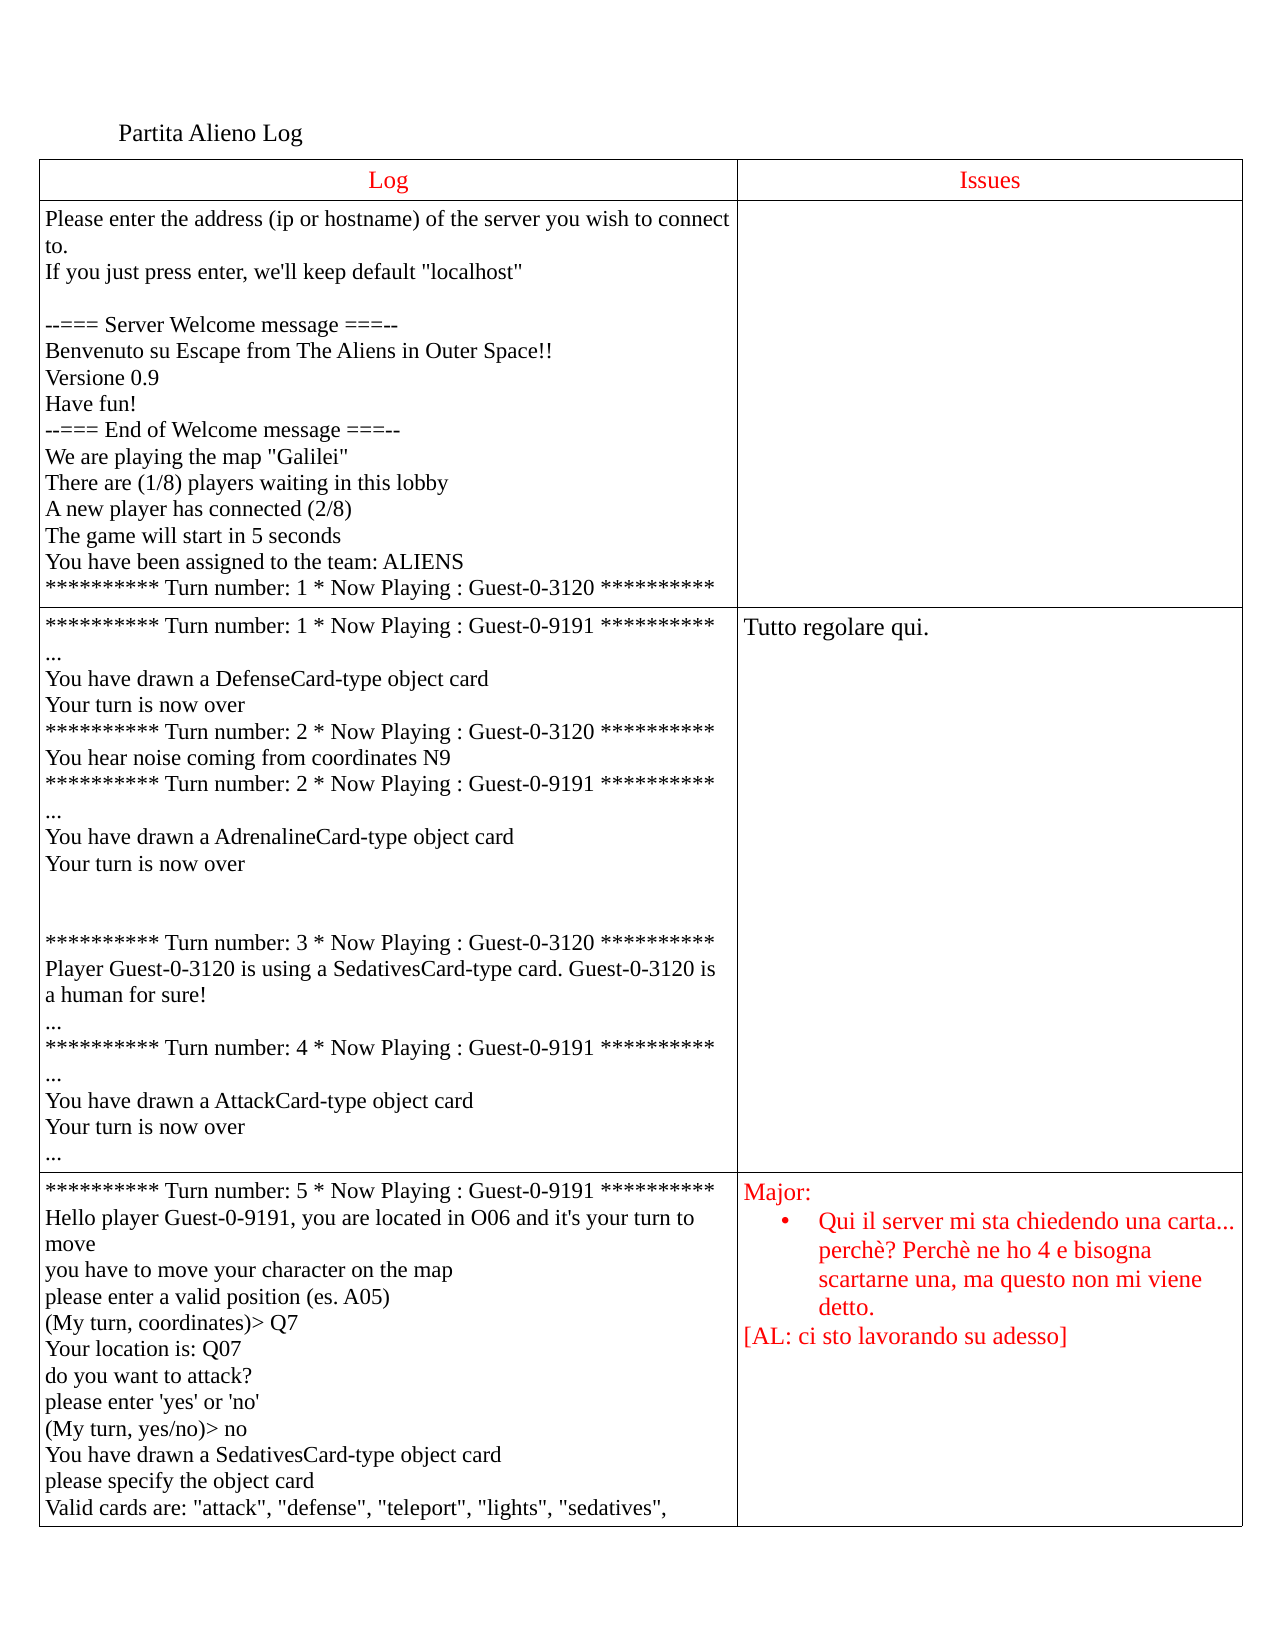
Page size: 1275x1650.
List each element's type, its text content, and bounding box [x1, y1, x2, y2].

text Partita Alieno Log [118, 118, 1157, 147]
table_cell Major: Qui il server mi sta chiedendo una carta... perchè? Perchè ne ho 4 e bisogna scartarne una, ma questo non mi viene detto. [AL: ci sto lavorando su adesso] [738, 1173, 1242, 1526]
table_cell Please enter the address (ip or hostname) of the server you wish to connect to. If you just press enter, we'll keep default "localhost" --=== Server Welcome message ===-- Benvenuto su Escape from The Aliens in Outer Space!! Versione 0.9 Have fun! --=== End of Welcome message ===-- We are playing the map "Galilei" There are (1/8) players waiting in this lobby A new player has connected (2/8) The game will start in 5 seconds You have been assigned to the team: ALIENS ********** Turn number: 1 * Now Playing : Guest-0-3120 ********** [40, 201, 737, 607]
table_cell ********** Turn number: 5 * Now Playing : Guest-0-9191 ********** Hello player Guest-0-9191, you are located in O06 and it's your turn to move you have to move your character on the map please enter a valid position (es. A05) (My turn, coordinates)> Q7 Your location is: Q07 do you want to attack? please enter 'yes' or 'no' (My turn, yes/no)> no You have drawn a SedativesCard-type object card please specify the object card Valid cards are: "attack", "defense", "teleport", "lights", "sedatives", [40, 1173, 737, 1526]
table_cell Tutto regolare qui. [738, 608, 1242, 1172]
table_header Log [40, 160, 737, 200]
table_cell [738, 201, 1242, 607]
table_cell ********** Turn number: 1 * Now Playing : Guest-0-9191 ********** ... You have drawn a DefenseCard-type object card Your turn is now over ********** Turn number: 2 * Now Playing : Guest-0-3120 ********** You hear noise coming from coordinates N9 ********** Turn number: 2 * Now Playing : Guest-0-9191 ********** ... You have drawn a AdrenalineCard-type object card Your turn is now over ********** Turn number: 3 * Now Playing : Guest-0-3120 ********** Player Guest-0-3120 is using a SedativesCard-type card. Guest-0-3120 is a human for sure! ... ********** Turn number: 4 * Now Playing : Guest-0-9191 ********** ... You have drawn a AttackCard-type object card Your turn is now over ... [40, 608, 737, 1172]
table_header Issues [738, 160, 1242, 200]
